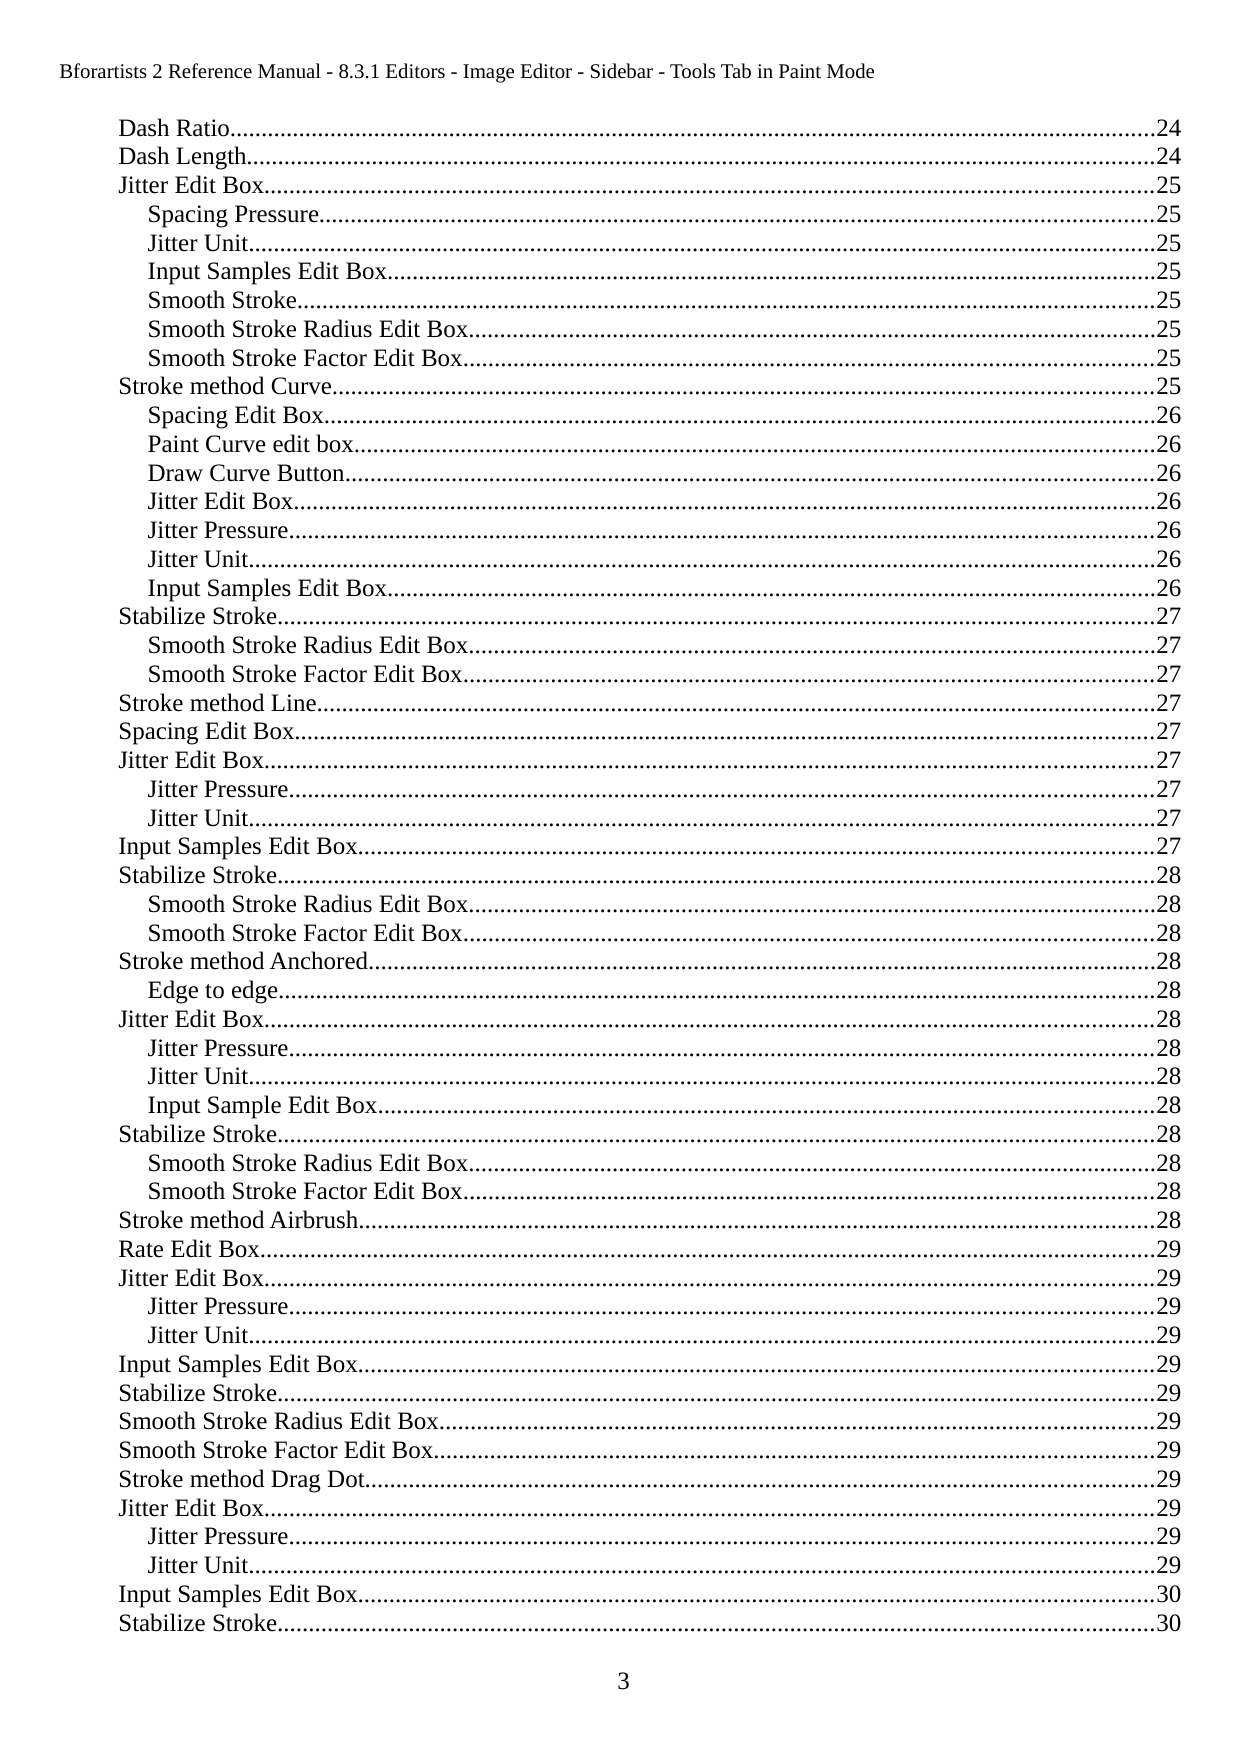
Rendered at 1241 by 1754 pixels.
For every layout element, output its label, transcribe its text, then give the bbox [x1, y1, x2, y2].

text Stroke method Anchored 28 [118, 946, 1181, 975]
text Paint Curve edit box 26 [147, 429, 1181, 458]
text Stabilize Stroke 27 [118, 601, 1181, 630]
text Jitter Edit Box 29 [118, 1493, 1181, 1521]
text Jitter Edit Box 28 [118, 1004, 1181, 1033]
text Jitter Unit 25 [147, 228, 1181, 256]
text Jitter Unit 26 [147, 544, 1181, 573]
text Jitter Edit Box 29 [118, 1263, 1181, 1291]
text Stabilize Stroke 28 [118, 860, 1181, 889]
text Spacing Pressure 25 [147, 199, 1181, 228]
text Dash Length 24 [118, 141, 1181, 170]
text Input Samples Edit Box 26 [147, 573, 1181, 601]
text Rate Edit Box 29 [118, 1234, 1181, 1263]
text Smooth Stroke Radius Edit Box 28 [147, 1148, 1181, 1176]
text Jitter Pressure 28 [147, 1033, 1181, 1061]
text Stabilize Stroke 30 [118, 1608, 1181, 1636]
text Smooth Stroke Radius Edit Box 29 [118, 1406, 1181, 1435]
text Jitter Edit Box 25 [118, 170, 1181, 199]
text Input Samples Edit Box 27 [118, 831, 1181, 860]
text Jitter Unit 29 [147, 1550, 1181, 1579]
text Smooth Stroke 25 [147, 285, 1181, 314]
text Jitter Pressure 26 [147, 515, 1181, 544]
text Input Sample Edit Box 28 [147, 1090, 1181, 1119]
text Jitter Pressure 29 [147, 1521, 1181, 1550]
text Smooth Stroke Factor Edit Box 28 [147, 918, 1181, 946]
text Stroke method Drag Dot 29 [118, 1464, 1181, 1493]
text Dash Ratio 24 [118, 113, 1181, 141]
text Jitter Edit Box 26 [147, 486, 1181, 515]
text Jitter Unit 28 [147, 1061, 1181, 1090]
text Jitter Unit 29 [147, 1320, 1181, 1349]
text Smooth Stroke Radius Edit Box 25 [147, 314, 1181, 343]
text Input Samples Edit Box 25 [147, 256, 1181, 285]
text Smooth Stroke Factor Edit Box 27 [147, 659, 1181, 688]
text Stroke method Curve 25 [118, 371, 1181, 400]
text Smooth Stroke Radius Edit Box 28 [147, 889, 1181, 918]
text Jitter Edit Box 27 [118, 745, 1181, 774]
text Stabilize Stroke 29 [118, 1378, 1181, 1406]
text Draw Curve Button 26 [147, 458, 1181, 486]
text Smooth Stroke Radius Edit Box 27 [147, 630, 1181, 659]
text Spacing Edit Box 26 [147, 400, 1181, 429]
text Jitter Pressure 27 [147, 774, 1181, 803]
text Jitter Pressure 29 [147, 1291, 1181, 1320]
text Stroke method Line 27 [118, 688, 1181, 716]
text Stroke method Airbrush 28 [118, 1205, 1181, 1234]
text Smooth Stroke Factor Edit Box 28 [147, 1176, 1181, 1205]
text Input Samples Edit Box 30 [118, 1579, 1181, 1608]
text Spacing Edit Box 27 [118, 716, 1181, 745]
text Input Samples Edit Box 29 [118, 1349, 1181, 1378]
text Smooth Stroke Factor Edit Box 29 [118, 1435, 1181, 1464]
text Edge to edge 28 [147, 975, 1181, 1004]
text Smooth Stroke Factor Edit Box 25 [147, 343, 1181, 371]
text Stabilize Stroke 28 [118, 1119, 1181, 1148]
text Jitter Unit 27 [147, 803, 1181, 831]
